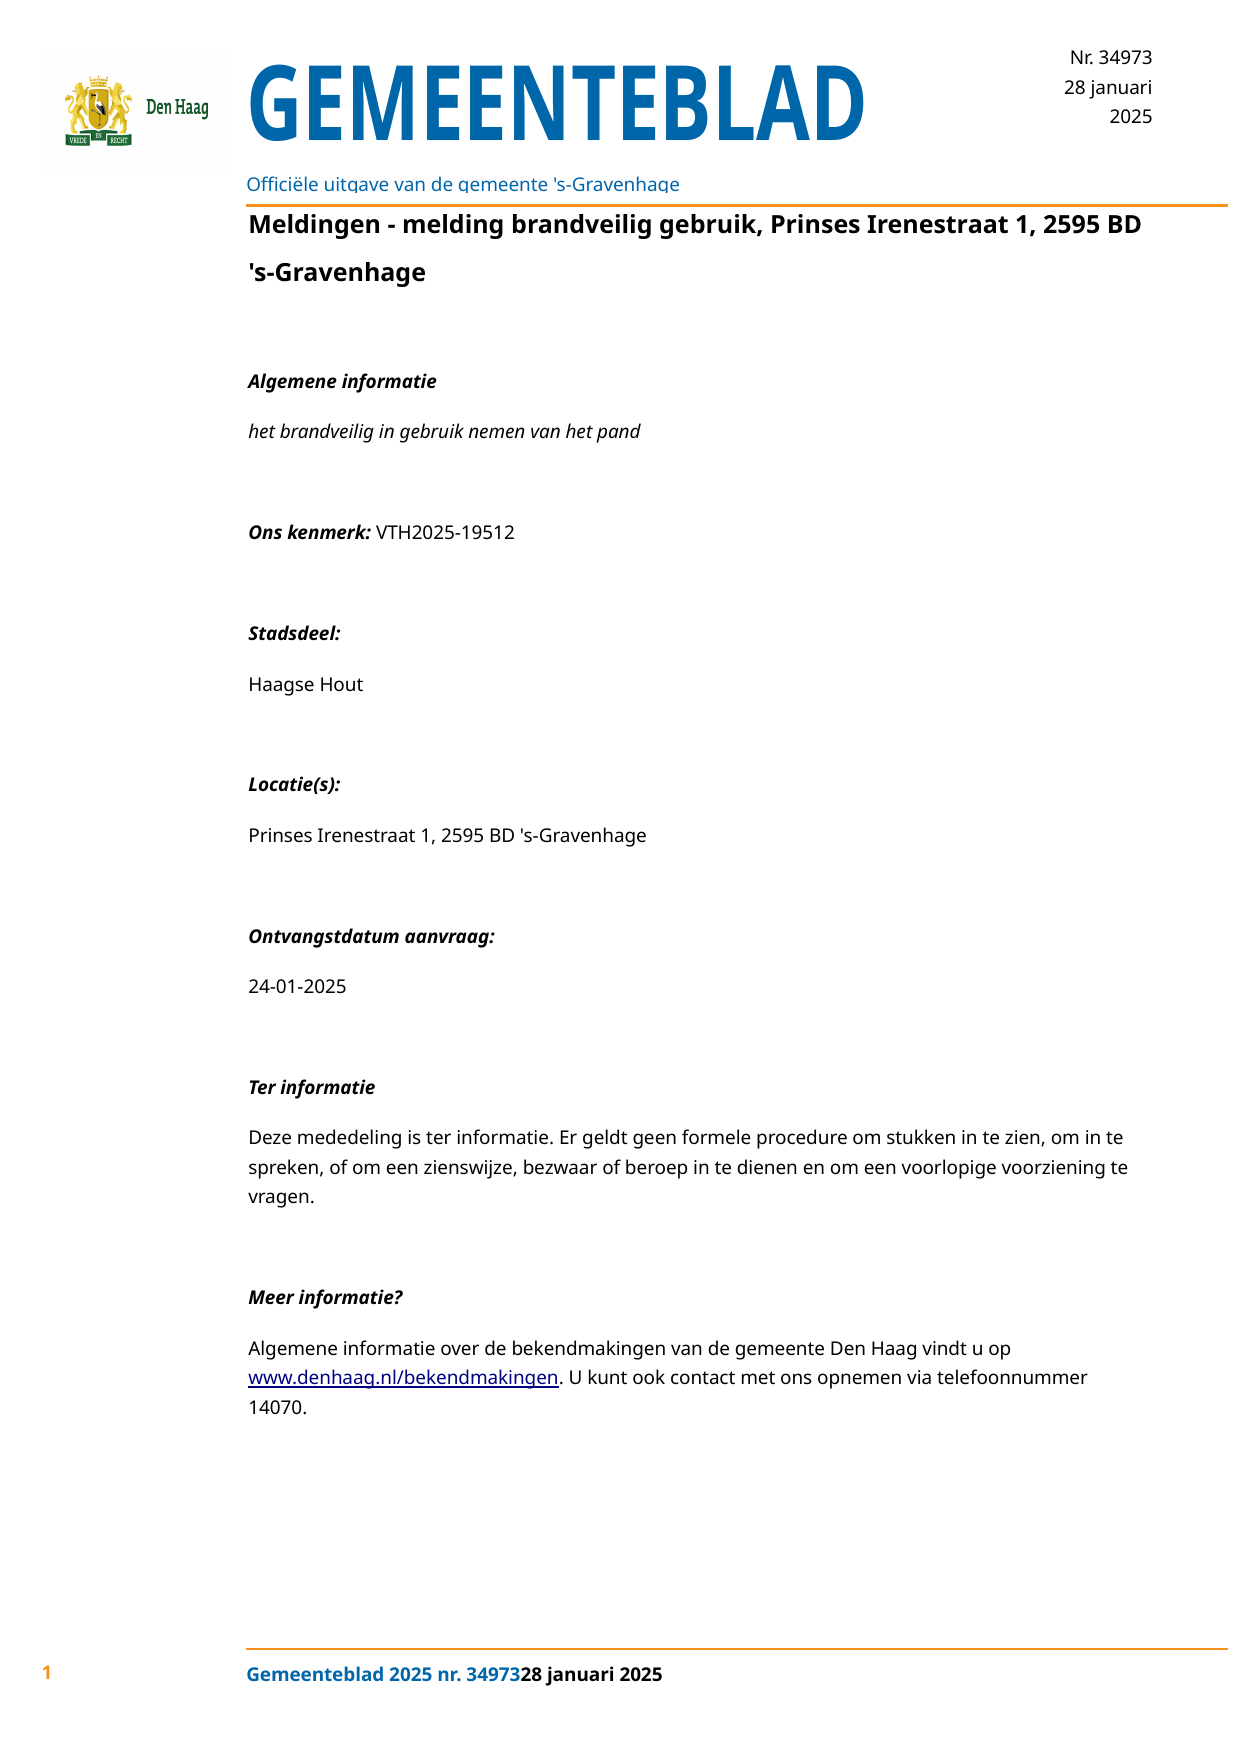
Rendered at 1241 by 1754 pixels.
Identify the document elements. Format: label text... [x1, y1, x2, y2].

text het brandveilig in gebruik nemen van het pand [248, 419, 1152, 444]
text 24-01-2025 [248, 973, 1152, 999]
text Algemene informatie [248, 368, 1152, 394]
text Deze mededeling is ter informatie. Er geldt geen formele procedure om stukken in te zien, om in te spreken, of om een zienswijze, bezwaar of beroep in te dienen en om een voorlopige voorziening te vragen. [248, 1124, 1152, 1209]
text Prinses Irenestraat 1, 2595 BD 's-Gravenhage [248, 822, 1152, 848]
text Stadsdeel: [248, 620, 1152, 646]
picture [41, 47, 231, 172]
text Locatie(s): [248, 772, 1152, 797]
text Ter informatie [248, 1074, 1152, 1100]
text Ons kenmerk: VTH2025-19512 [248, 519, 1152, 545]
text Meer informatie? [248, 1284, 1152, 1310]
text Haagse Hout [248, 671, 1152, 697]
text Meldingen - melding brandveilig gebruik, Prinses Irenestraat 1, 2595 BD 's-Gravenhage [248, 207, 1152, 288]
text Ontvangstdatum aanvraag: [248, 923, 1152, 949]
text Algemene informatie over de bekendmakingen van de gemeente Den Haag vindt u op www.denhaag.nl/bekendmakingen. U kunt ook contact met ons opnemen via telefoonnummer 14070. [248, 1335, 1152, 1420]
